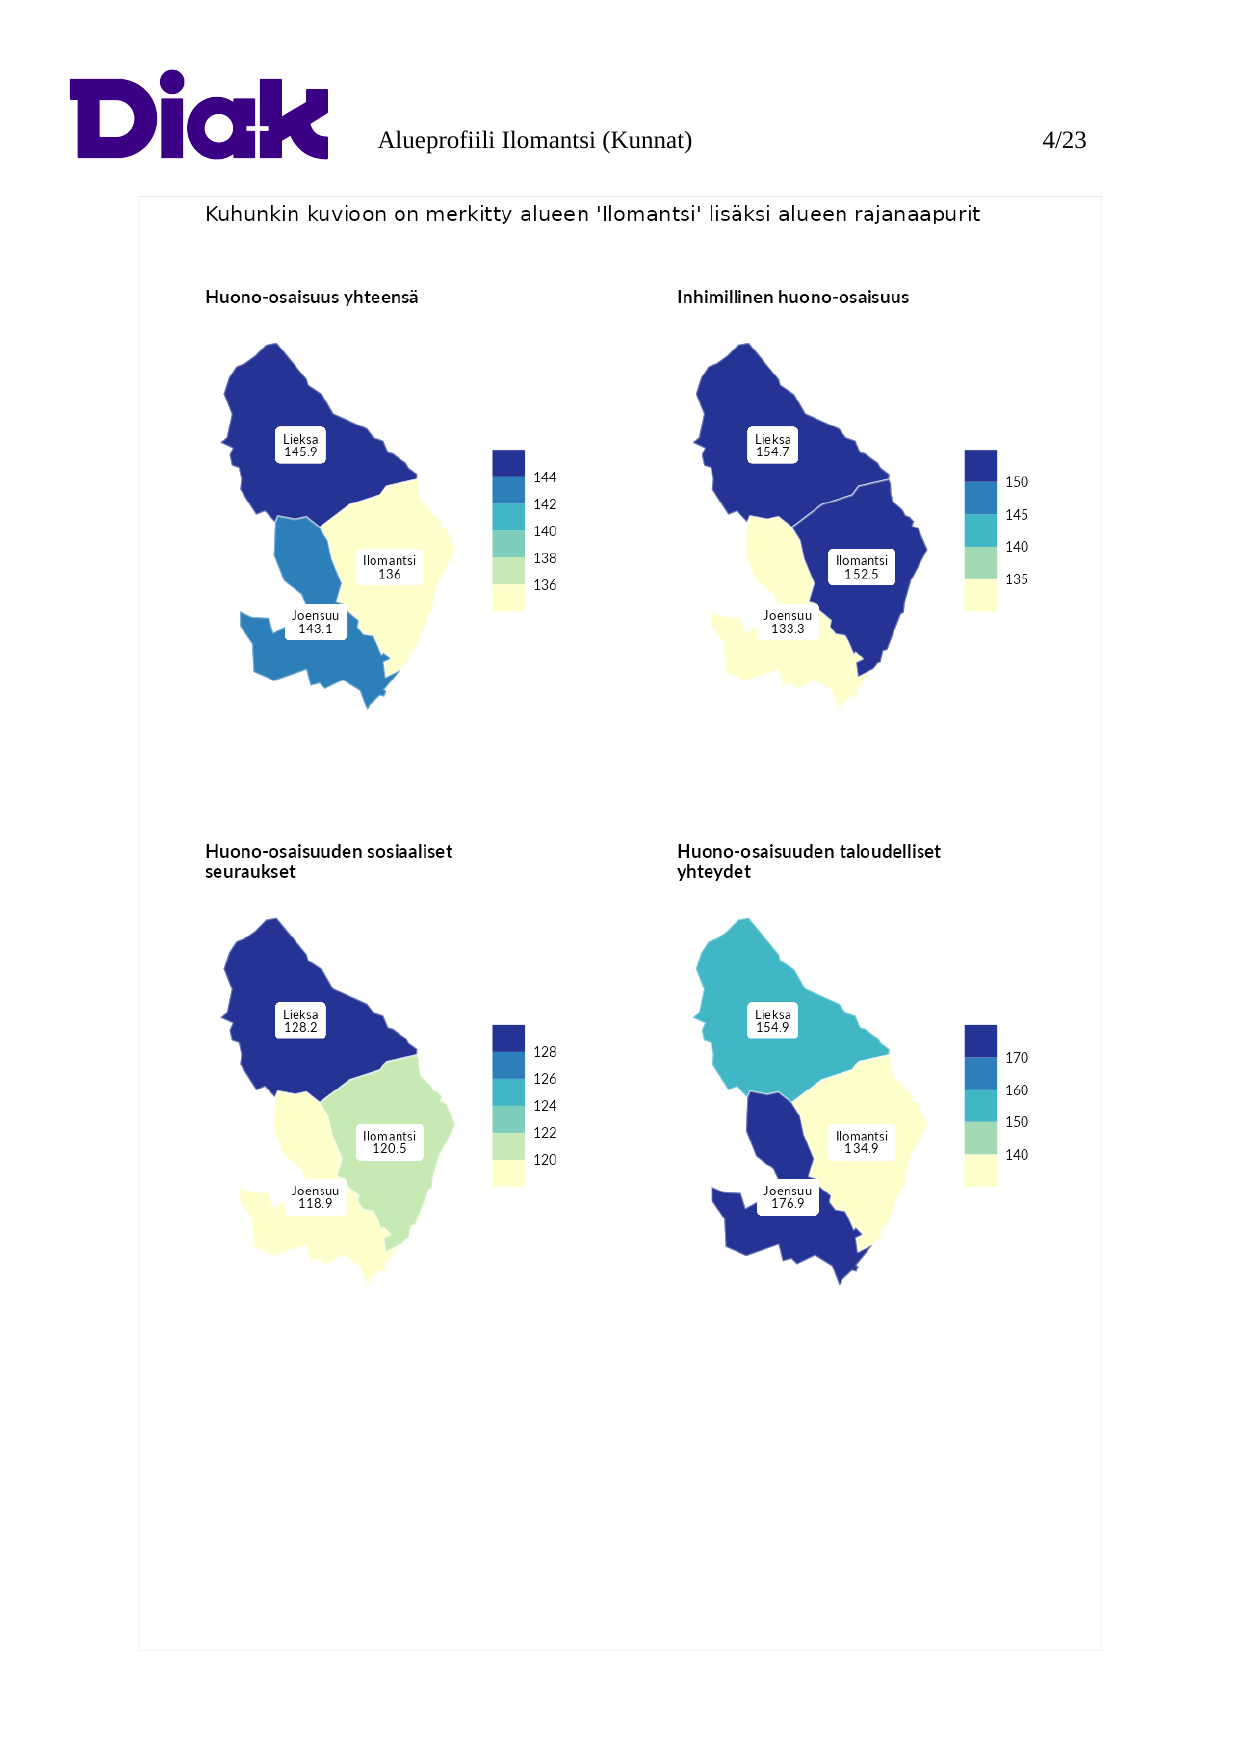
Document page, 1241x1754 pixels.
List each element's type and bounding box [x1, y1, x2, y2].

picture [61, 196, 1179, 1651]
